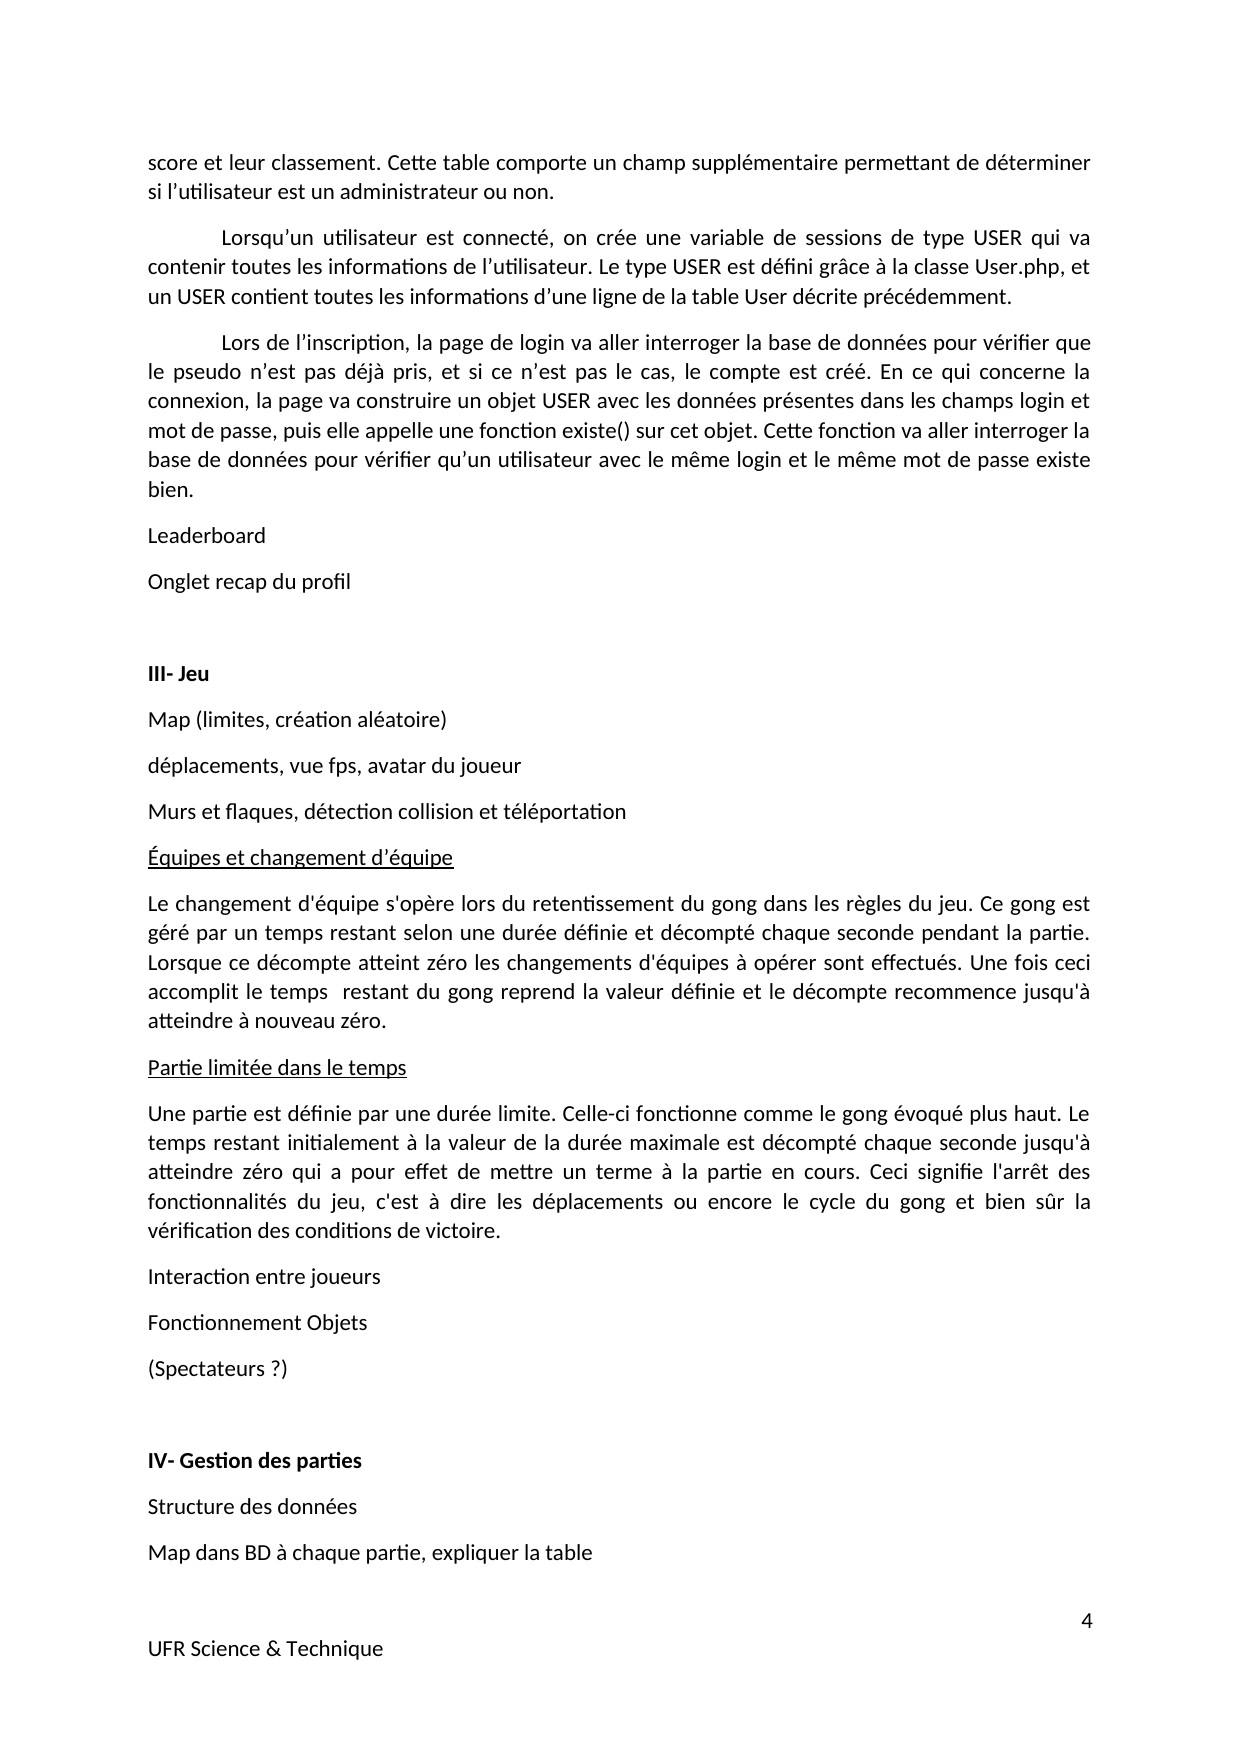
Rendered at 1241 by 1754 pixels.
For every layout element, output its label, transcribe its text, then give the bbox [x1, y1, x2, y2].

text IV- Gestion des parties [148, 1446, 1093, 1474]
text Le changement d'équipe s'opère lors du retentissement du gong dans les règles du jeu. Ce gong est géré par un temps restant selon une durée définie et décompté chaque seconde pendant la partie. Lorsque ce décompte atteint zéro les changements d'équipes à opérer sont effectués. Une fois ceci accomplit le temps restant du gong reprend la valeur définie et le décompte recommence jusqu'à atteindre à nouveau zéro. [148, 889, 1093, 1034]
text déplacements, vue fps, avatar du joueur [148, 751, 1093, 779]
text Interaction entre joueurs [148, 1262, 1093, 1290]
text score et leur classement. Cette table comporte un champ supplémentaire permettant de déterminer si l’utilisateur est un administrateur ou non. [148, 148, 1093, 205]
text Structure des données [148, 1492, 1093, 1520]
text Map (limites, création aléatoire) [148, 705, 1093, 733]
text Fonctionnement Objets [148, 1308, 1093, 1336]
text Équipes et changement d’équipe [148, 843, 1093, 871]
text (Spectateurs ?) [148, 1354, 1093, 1382]
text III- Jeu [148, 659, 1093, 687]
text Partie limitée dans le temps [148, 1053, 1093, 1081]
text Lors de l’inscription, la page de login va aller interroger la base de données pour vérifier que le pseudo n’est pas déjà pris, et si ce n’est pas le cas, le compte est créé. En ce qui concerne la connexion, la page va construire un objet USER avec les données présentes dans les champs login et mot de passe, puis elle appelle une fonction existe() sur cet objet. Cette fonction va aller interroger la base de données pour vérifier qu’un utilisateur avec le même login et le même mot de passe existe bien. [148, 328, 1093, 503]
text Murs et flaques, détection collision et téléportation [148, 797, 1093, 825]
text Une partie est définie par une durée limite. Celle-ci fonctionne comme le gong évoqué plus haut. Le temps restant initialement à la valeur de la durée maximale est décompté chaque seconde jusqu'à atteindre zéro qui a pour effet de mettre un terme à la partie en cours. Ceci signifie l'arrêt des fonctionnalités du jeu, c'est à dire les déplacements ou encore le cycle du gong et bien sûr la vérification des conditions de victoire. [148, 1099, 1093, 1244]
text Leaderboard [148, 521, 1093, 549]
text Map dans BD à chaque partie, expliquer la table [148, 1538, 1093, 1566]
text Lorsqu’un utilisateur est connecté, on crée une variable de sessions de type USER qui va contenir toutes les informations de l’utilisateur. Le type USER est défini grâce à la classe User.php, et un USER contient toutes les informations d’une ligne de la table User décrite précédemment. [148, 223, 1093, 310]
text Onglet recap du profil [148, 567, 1093, 595]
